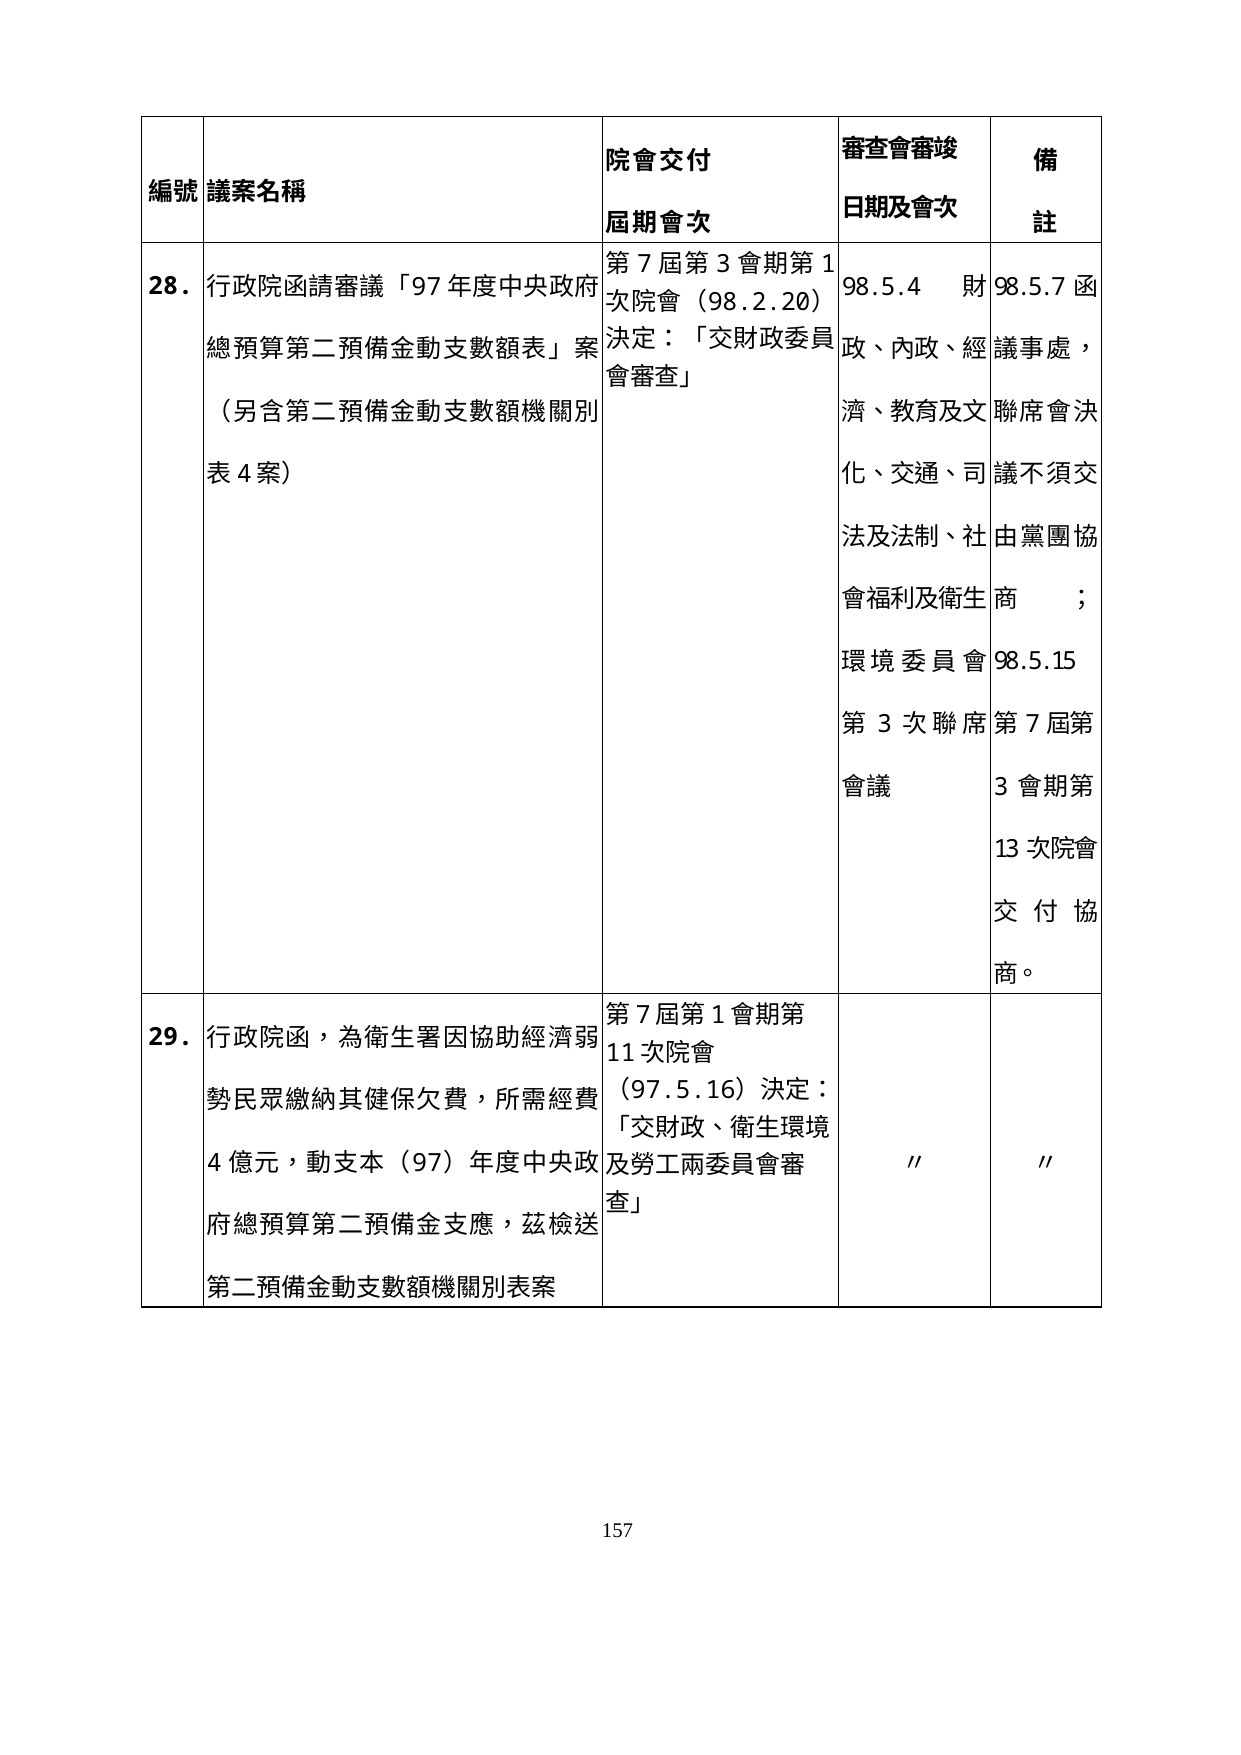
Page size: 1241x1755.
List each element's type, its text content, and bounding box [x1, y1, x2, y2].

table_header 議案名稱 [204, 117, 602, 242]
table_cell 〃 [991, 994, 1101, 1306]
table_header 院會交付 屆期會次 [603, 117, 838, 242]
table_header 備 註 [991, 117, 1101, 242]
table_header 審查會審竣 日期及會次 [839, 117, 990, 242]
table_cell 98.5.7函議事處，聯席會決議不須交由黨團協商；98.5.15 第7屆第3會期第13次院會交付協商。 [991, 243, 1101, 993]
table_cell [142, 994, 203, 1306]
table_cell 行政院函請審議「97年度中央政府總預算第二預備金動支數額表」案（另含第二預備金動支數額機關別表4案） [204, 243, 602, 993]
table_cell 第7屆第3會期第1次院會（98.2.20）決定：「交財政委員會審查」 [603, 243, 838, 993]
table_cell 〃 [839, 994, 990, 1306]
table_header 編號 [142, 117, 203, 242]
table_cell 98.5.4財政、內政、經濟、教育及文化、交通、司法及法制、社會福利及衛生環境委員會第3次聯席會議 [839, 243, 990, 993]
table_cell 第7屆第1會期第11次院會（97.5.16）決定：「交財政、衛生環境及勞工兩委員會審查」 [603, 994, 838, 1306]
table_cell 行政院函，為衛生署因協助經濟弱勢民眾繳納其健保欠費，所需經費4億元，動支本（97）年度中央政府總預算第二預備金支應，茲檢送第二預備金動支數額機關別表案 [204, 994, 602, 1306]
table_cell [142, 243, 203, 993]
